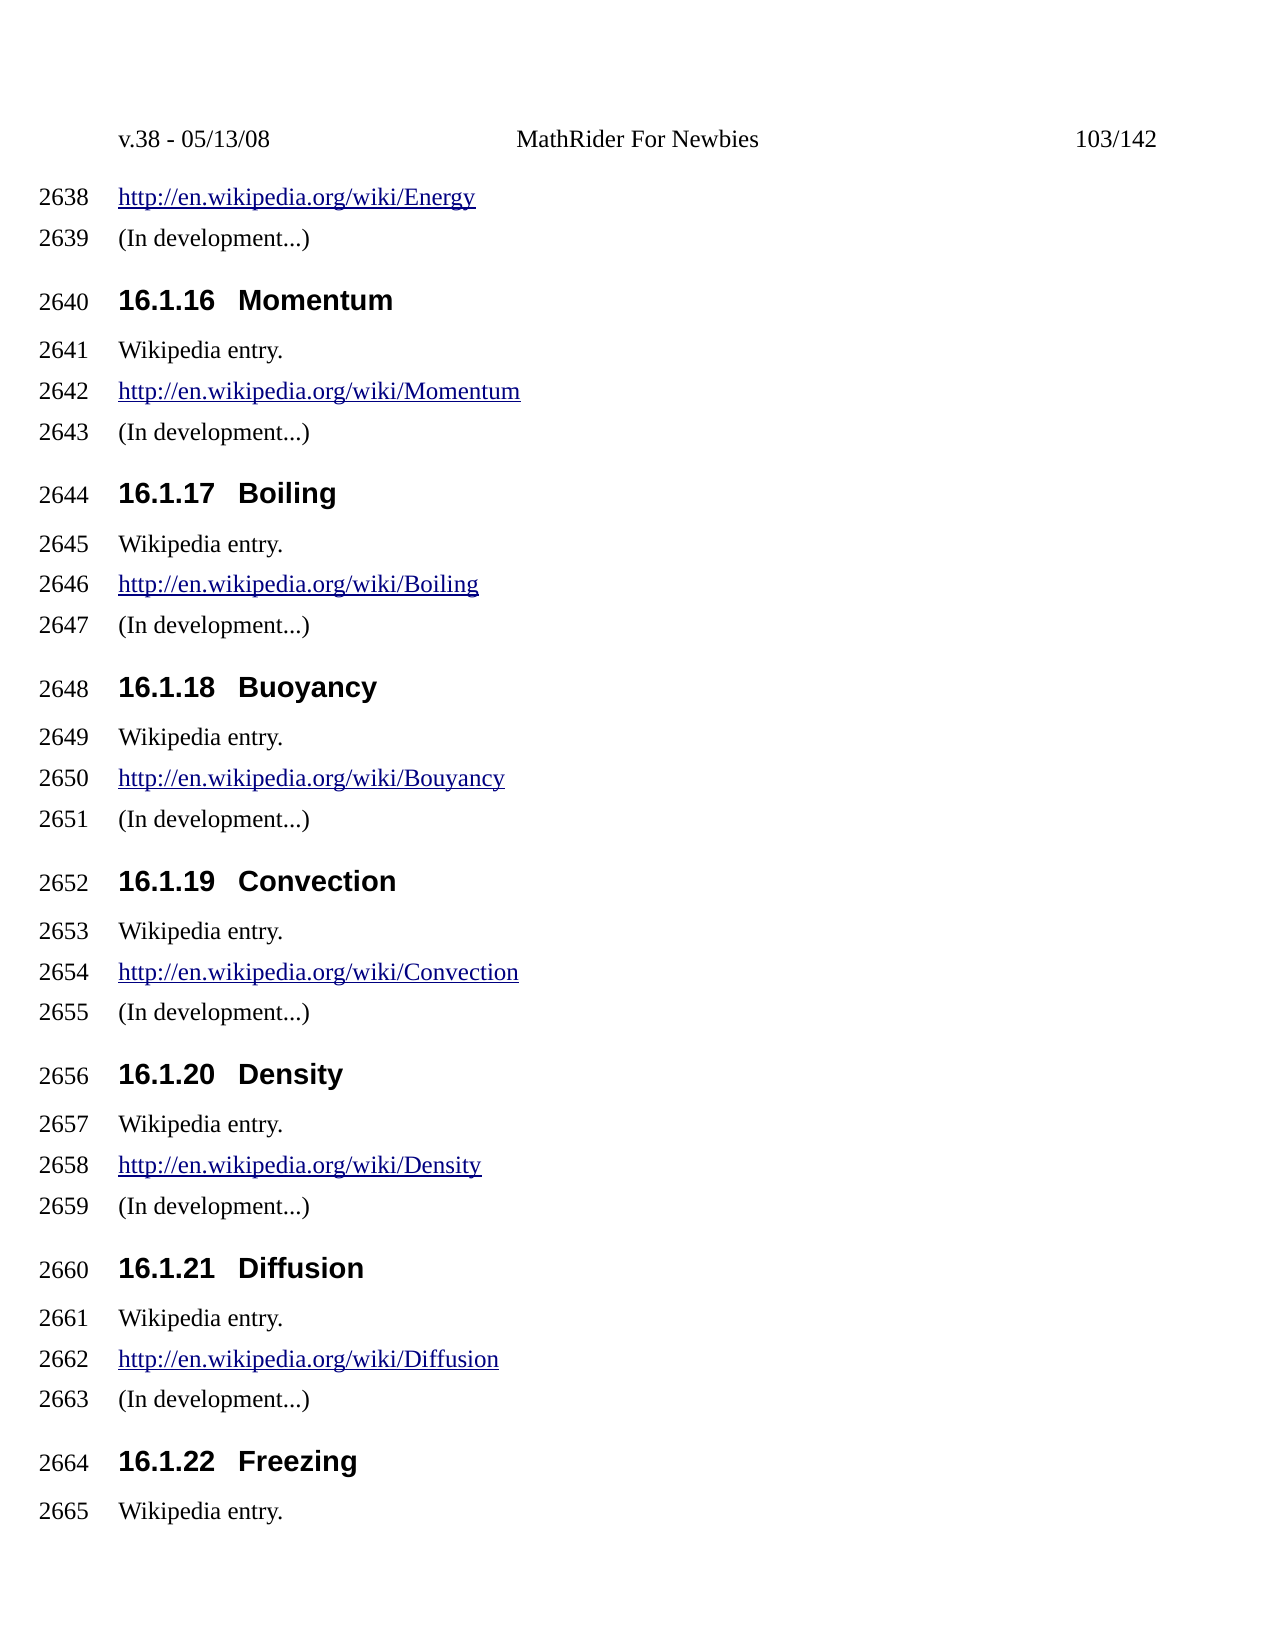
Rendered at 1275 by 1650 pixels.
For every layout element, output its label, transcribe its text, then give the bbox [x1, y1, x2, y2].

text http://en.wikipedia.org/wiki/Boiling [118, 569, 1157, 598]
text http://en.wikipedia.org/wiki/Convection [118, 957, 1157, 985]
subtitle Boiling [118, 477, 1157, 510]
text (In development...) [118, 610, 1157, 639]
text Wikipedia entry. [118, 916, 1157, 944]
text http://en.wikipedia.org/wiki/Momentum [118, 376, 1157, 405]
text Wikipedia entry. [118, 335, 1157, 364]
text http://en.wikipedia.org/wiki/Energy [118, 182, 1157, 211]
text Wikipedia entry. [118, 1303, 1157, 1332]
text (In development...) [118, 997, 1157, 1026]
text (In development...) [118, 223, 1157, 252]
text Wikipedia entry. [118, 1109, 1157, 1138]
subtitle Momentum [118, 283, 1157, 317]
text Wikipedia entry. [118, 529, 1157, 557]
subtitle Diffusion [118, 1251, 1157, 1284]
subtitle Freezing [118, 1444, 1157, 1478]
text http://en.wikipedia.org/wiki/Bouyancy [118, 763, 1157, 792]
subtitle Convection [118, 864, 1157, 897]
text (In development...) [118, 1191, 1157, 1220]
subtitle Density [118, 1057, 1157, 1091]
text http://en.wikipedia.org/wiki/Diffusion [118, 1344, 1157, 1372]
text Wikipedia entry. [118, 1496, 1157, 1525]
text (In development...) [118, 1384, 1157, 1413]
subtitle Buoyancy [118, 670, 1157, 704]
text Wikipedia entry. [118, 722, 1157, 751]
text http://en.wikipedia.org/wiki/Density [118, 1150, 1157, 1179]
text (In development...) [118, 417, 1157, 446]
text (In development...) [118, 804, 1157, 833]
